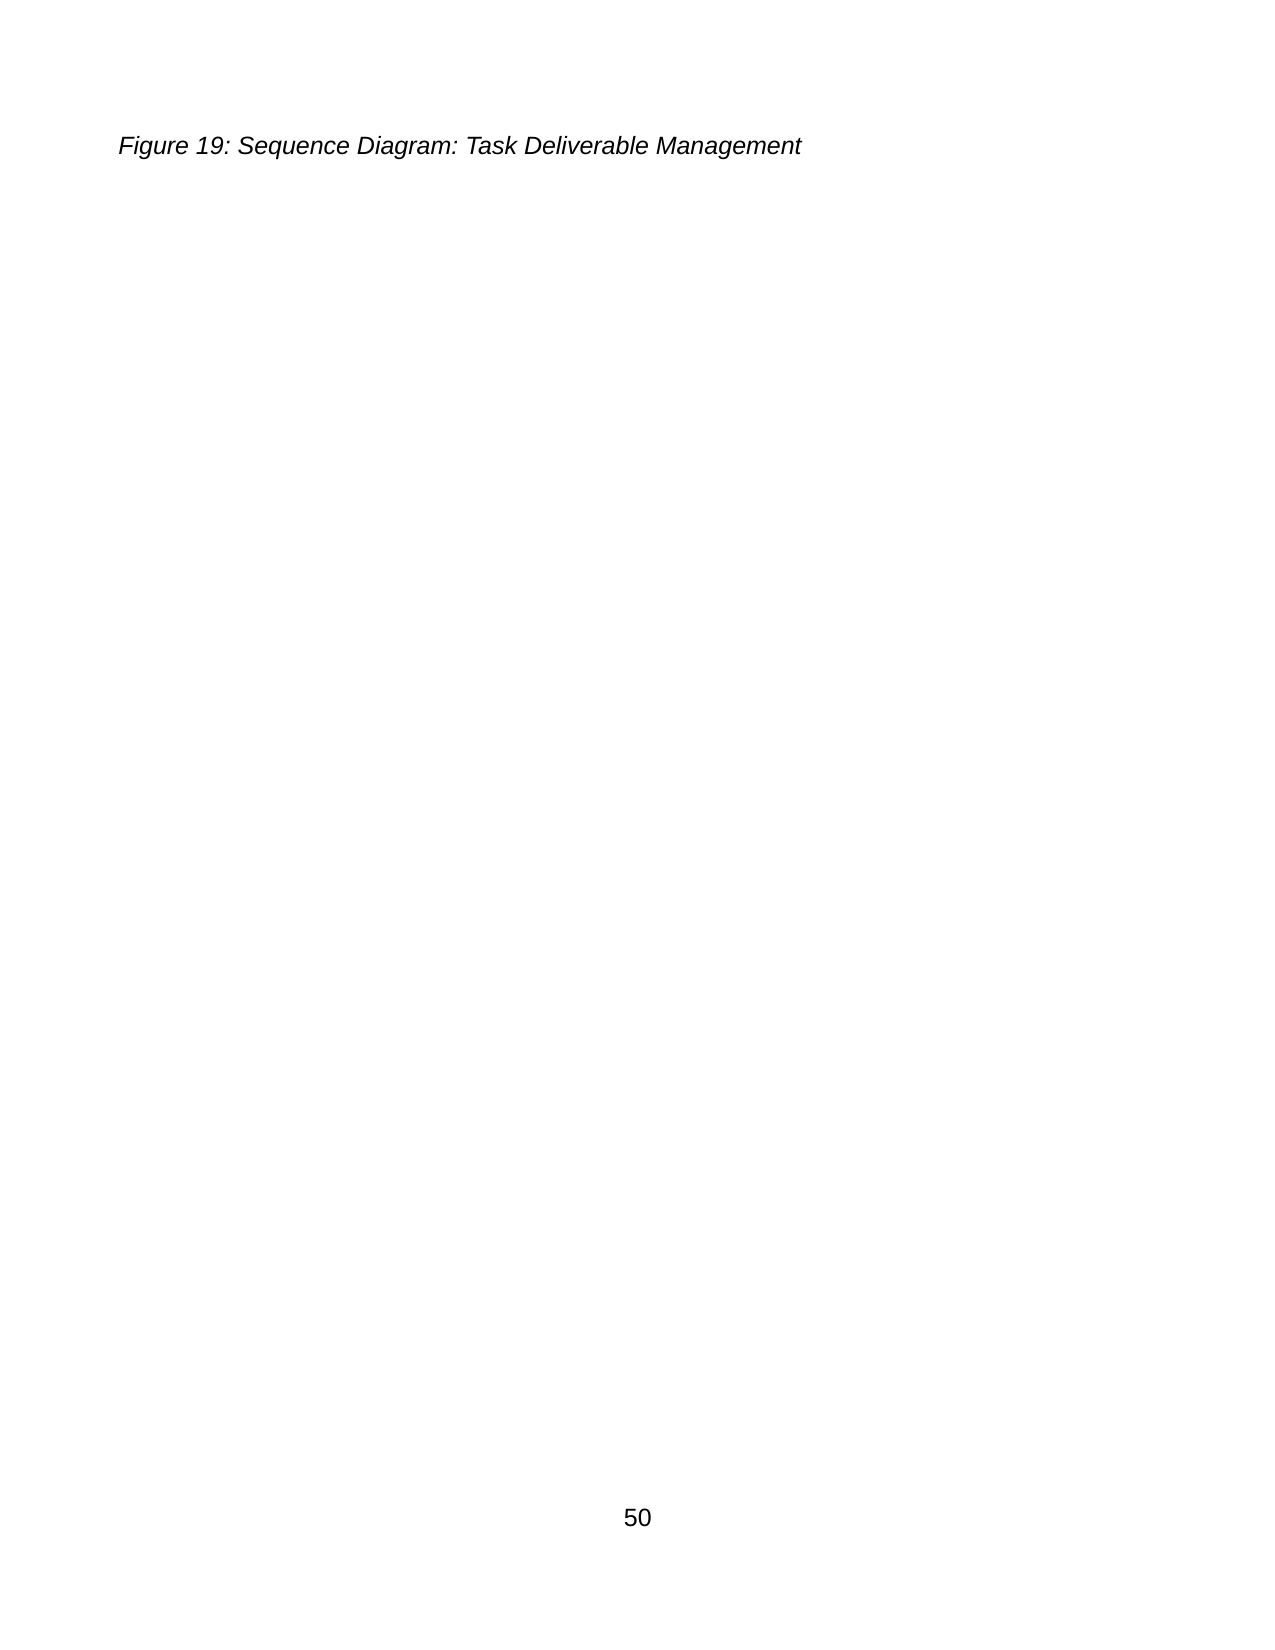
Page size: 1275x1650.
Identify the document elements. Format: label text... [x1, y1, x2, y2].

text Figure 19: Sequence Diagram: Task Deliverable Management [118, 131, 1157, 159]
